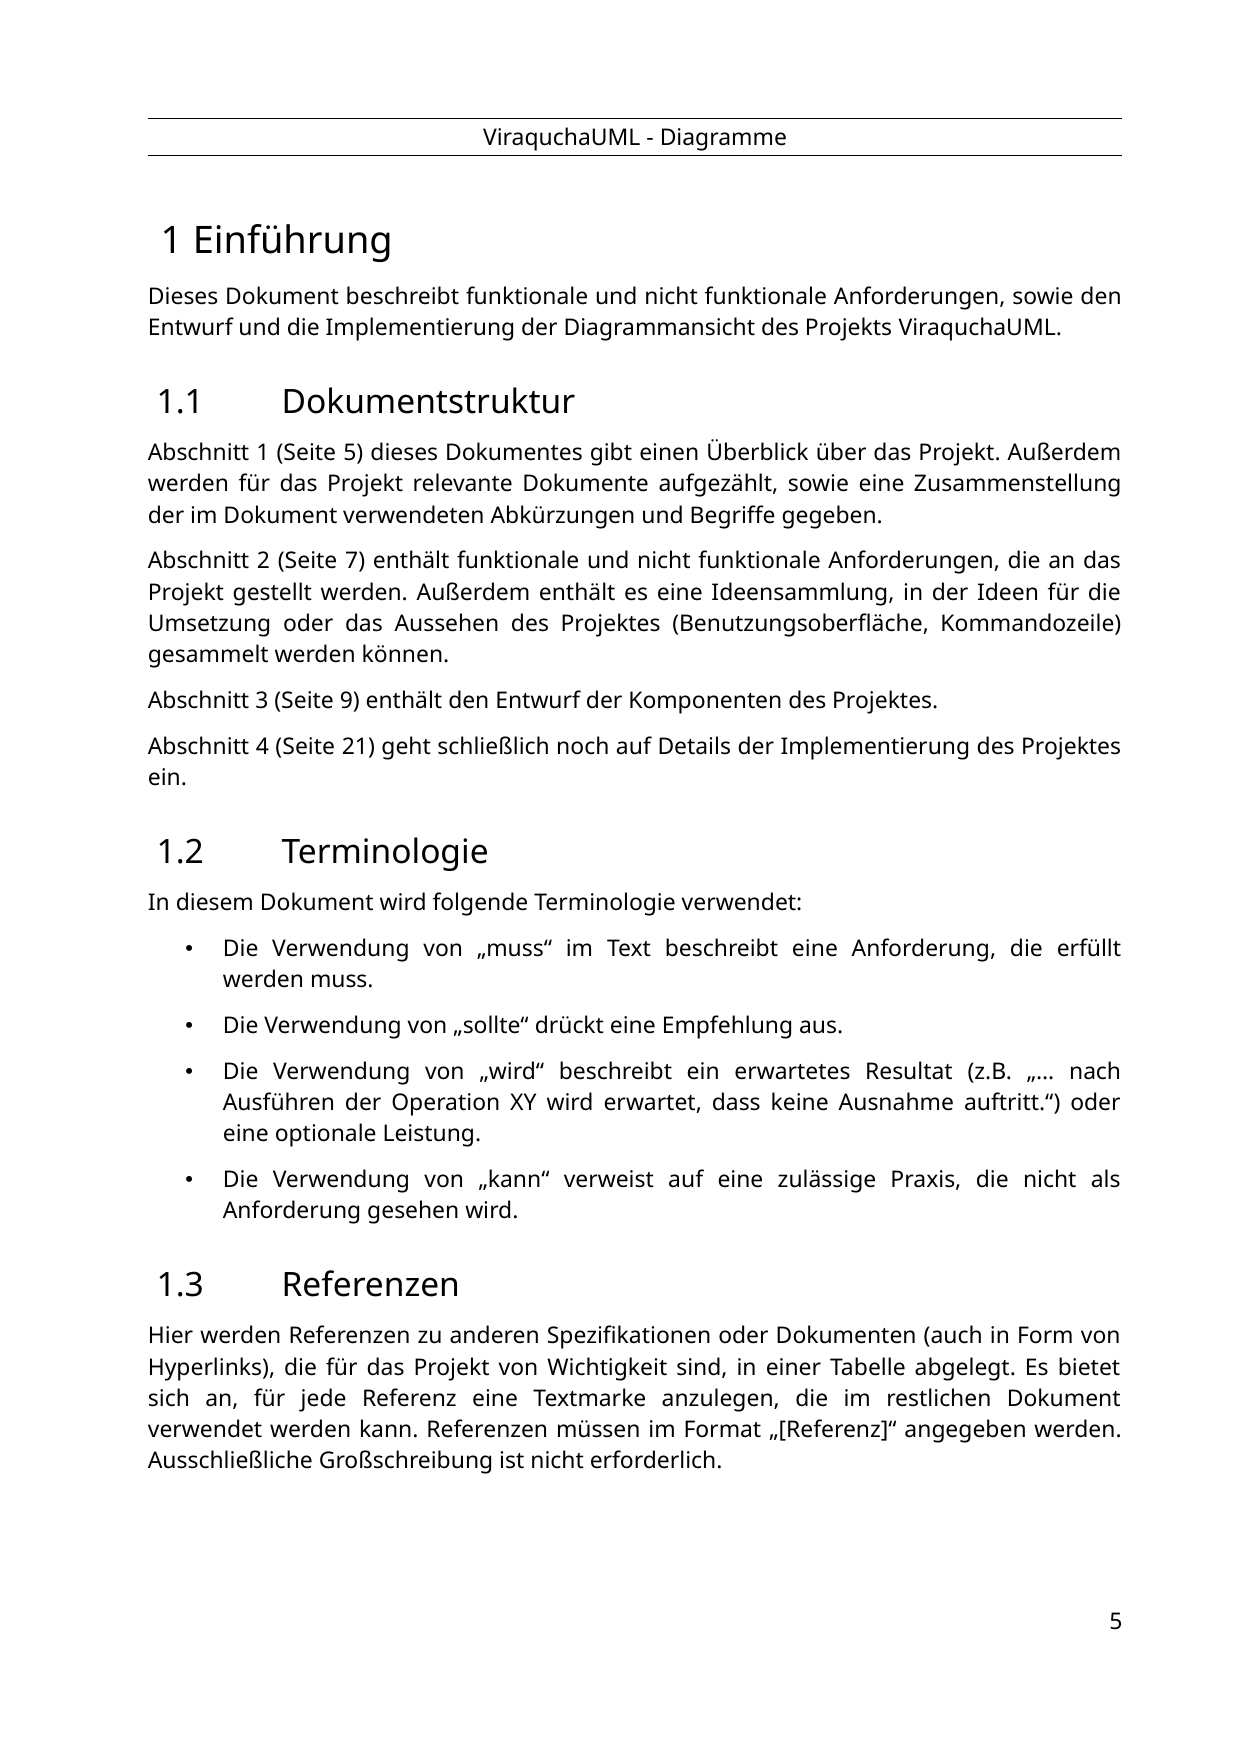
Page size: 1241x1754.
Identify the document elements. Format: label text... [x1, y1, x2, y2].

text In diesem Dokument wird folgende Terminologie verwendet: [148, 886, 1122, 917]
subtitle Einführung [148, 210, 1122, 267]
text Abschnitt 2 (Seite 7) enthält funktionale und nicht funktionale Anforderungen, die an das Projekt gestellt werden. Außerdem enthält es eine Ideensammlung, in der Ideen für die Umsetzung oder das Aussehen des Projektes (Benutzungsoberfläche, Kommandozeile) gesammelt werden können. [148, 544, 1122, 669]
text Hier werden Referenzen zu anderen Spezifikationen oder Dokumenten (auch in Form von Hyperlinks), die für das Projekt von Wichtigkeit sind, in einer Tabelle abgelegt. Es bietet sich an, für jede Referenz eine Textmarke anzulegen, die im restlichen Dokument verwendet werden kann. Referenzen müssen im Format „[Referenz]“ angegeben werden. Ausschließliche Großschreibung ist nicht erforderlich. [148, 1319, 1122, 1475]
text Abschnitt 4 (Seite 21) geht schließlich noch auf Details der Implementierung des Projektes ein. [148, 730, 1122, 792]
list Die Verwendung von „kann“ verweist auf eine zulässige Praxis, die nicht als Anforderung gesehen wird. [185, 1163, 1122, 1226]
list Die Verwendung von „muss“ im Text beschreibt eine Anforderung, die erfüllt werden muss. [185, 932, 1122, 994]
subtitle Dokumentstruktur [148, 378, 1122, 423]
subtitle Terminologie [148, 828, 1122, 873]
subtitle Referenzen [148, 1261, 1122, 1307]
text Abschnitt 1 (Seite 5) dieses Dokumentes gibt einen Überblick über das Projekt. Außerdem werden für das Projekt relevante Dokumente aufgezählt, sowie eine Zusammenstellung der im Dokument verwendeten Abkürzungen und Begriffe gegeben. [148, 436, 1122, 530]
list Die Verwendung von „wird“ beschreibt ein erwartetes Resultat (z.B. „… nach Ausführen der Operation XY wird erwartet, dass keine Ausnahme auftritt.“) oder eine optionale Leistung. [185, 1055, 1122, 1148]
list Die Verwendung von „sollte“ drückt eine Empfehlung aus. [185, 1009, 1122, 1040]
text Dieses Dokument beschreibt funktionale und nicht funktionale Anforderungen, sowie den Entwurf und die Implementierung der Diagrammansicht des Projekts ViraquchaUML. [148, 280, 1122, 342]
text Abschnitt 3 (Seite 9) enthält den Entwurf der Komponenten des Projektes. [148, 684, 1122, 715]
